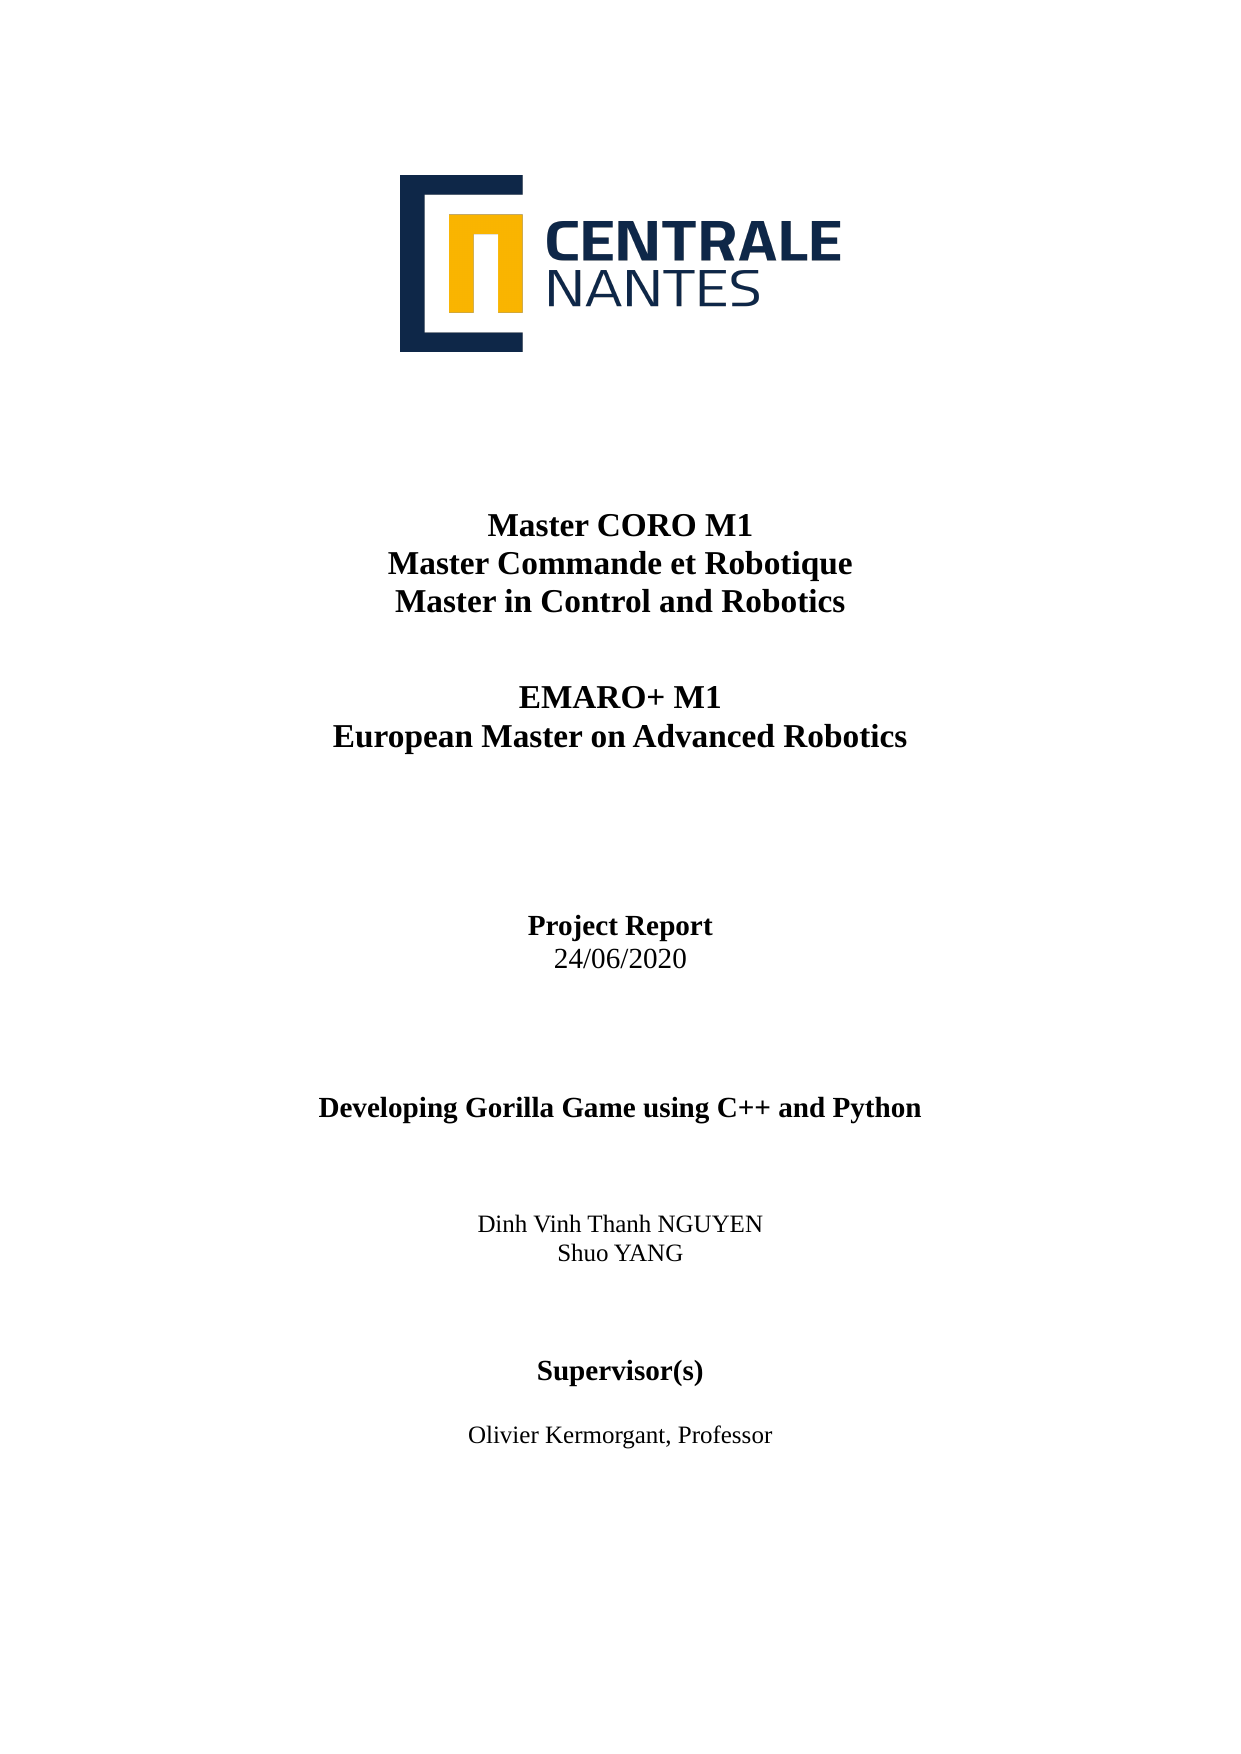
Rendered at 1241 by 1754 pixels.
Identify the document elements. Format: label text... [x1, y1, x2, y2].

text EMARO+ M1 European Master on Advanced Robotics [118, 678, 1122, 754]
text Developing Gorilla Game using C++ and Python [118, 1090, 1122, 1123]
text Supervisor(s) [118, 1353, 1122, 1387]
text Olivier Kermorgant, Professor [118, 1420, 1122, 1449]
text Master CORO M1 Master Commande et Robotique Master in Control and Robotics [118, 505, 1122, 620]
text Dinh Vinh Thanh NGUYEN [118, 1209, 1122, 1238]
picture [400, 175, 841, 352]
text Shuo YANG [118, 1238, 1122, 1267]
text Project Report 24/06/2020 [118, 908, 1122, 975]
